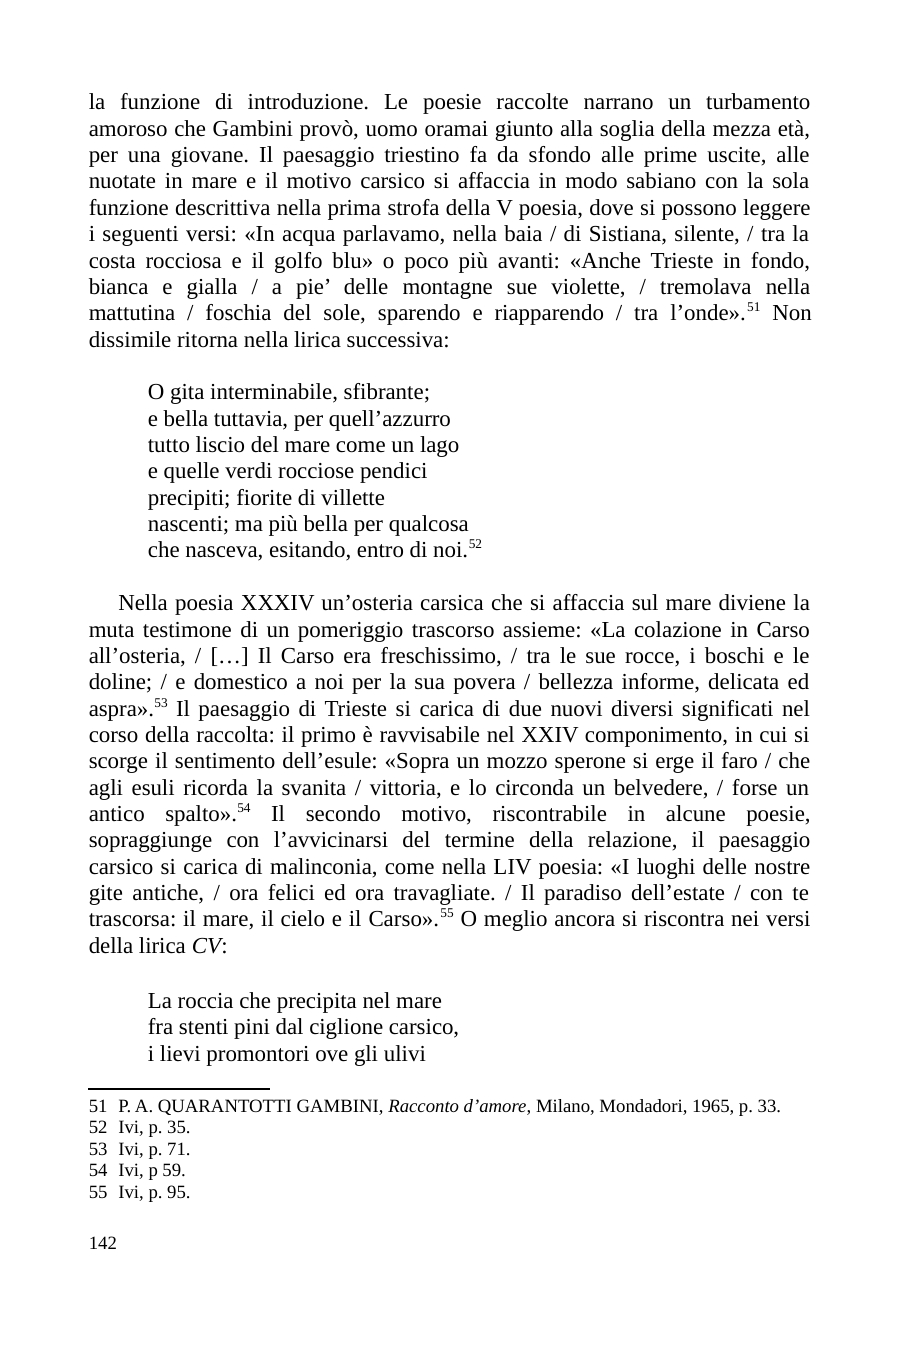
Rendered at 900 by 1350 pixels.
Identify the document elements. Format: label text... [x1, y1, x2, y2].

text Nella poesia XXXIV un’osteria carsica che si affaccia sul mare diviene la muta testimone di un pomeriggio trascorso assieme: «La colazione in Carso all’osteria, / […] Il Carso era freschissimo, / tra le sue rocce, i boschi e le doline; / e domestico a noi per la sua povera / bellezza informe, delicata ed aspra». Il paesaggio di Trieste si carica di due nuovi diversi significati nel corso della raccolta: il primo è ravvisabile nel XXIV componimento, in cui si scorge il sentimento dell’esule: «Sopra un mozzo sperone si erge il faro / che agli esuli ricorda la svanita / vittoria, e lo circonda un belvedere, / forse un antico spalto». Il secondo motivo, riscontrabile in alcune poesie, sopraggiunge con l’avvicinarsi del termine della relazione, il paesaggio carsico si carica di malinconia, come nella LIV poesia: «I luoghi delle nostre gite antiche, / ora felici ed ora travagliate. / Il paradiso dell’estate / con te trascorsa: il mare, il cielo e il Carso». O meglio ancora si riscontra nei versi della lirica CV: [88, 589, 811, 958]
text Ivi, p. 35. [88, 1116, 811, 1138]
text Ivi, p. 71. [88, 1138, 811, 1159]
text Ivi, p 59. [88, 1159, 811, 1181]
text la funzione di introduzione. Le poesie raccolte narrano un turbamento amoroso che Gambini provò, uomo oramai giunto alla soglia della mezza età, per una giovane. Il paesaggio triestino fa da sfondo alle prime uscite, alle nuotate in mare e il motivo carsico si affaccia in modo sabiano con la sola funzione descrittiva nella prima strofa della V poesia, dove si possono leggere i seguenti versi: «In acqua parlavamo, nella baia / di Sistiana, silente, / tra la costa rocciosa e il golfo blu» o poco più avanti: «Anche Trieste in fondo, bianca e gialla / a pie’ delle montagne sue violette, / tremolava nella mattutina / foschia del sole, sparendo e riapparendo / tra l’onde». Non dissimile ritorna nella lirica successiva: [88, 88, 811, 352]
text La roccia che precipita nel mare fra stenti pini dal ciglione carsico, i lievi promontori ove gli ulivi [148, 987, 752, 1066]
text O gita interminabile, sfibrante; e bella tuttavia, per quell’azzurro tutto liscio del mare come un lago e quelle verdi rocciose pendici precipiti; fiorite di villette nascenti; ma più bella per qualcosa che nasceva, esitando, entro di noi. [148, 378, 752, 563]
text Ivi, p. 95. [88, 1181, 811, 1202]
text P. A. QUARANTOTTI GAMBINI, Racconto d’amore, Milano, Mondadori, 1965, p. 33. [88, 1095, 811, 1116]
